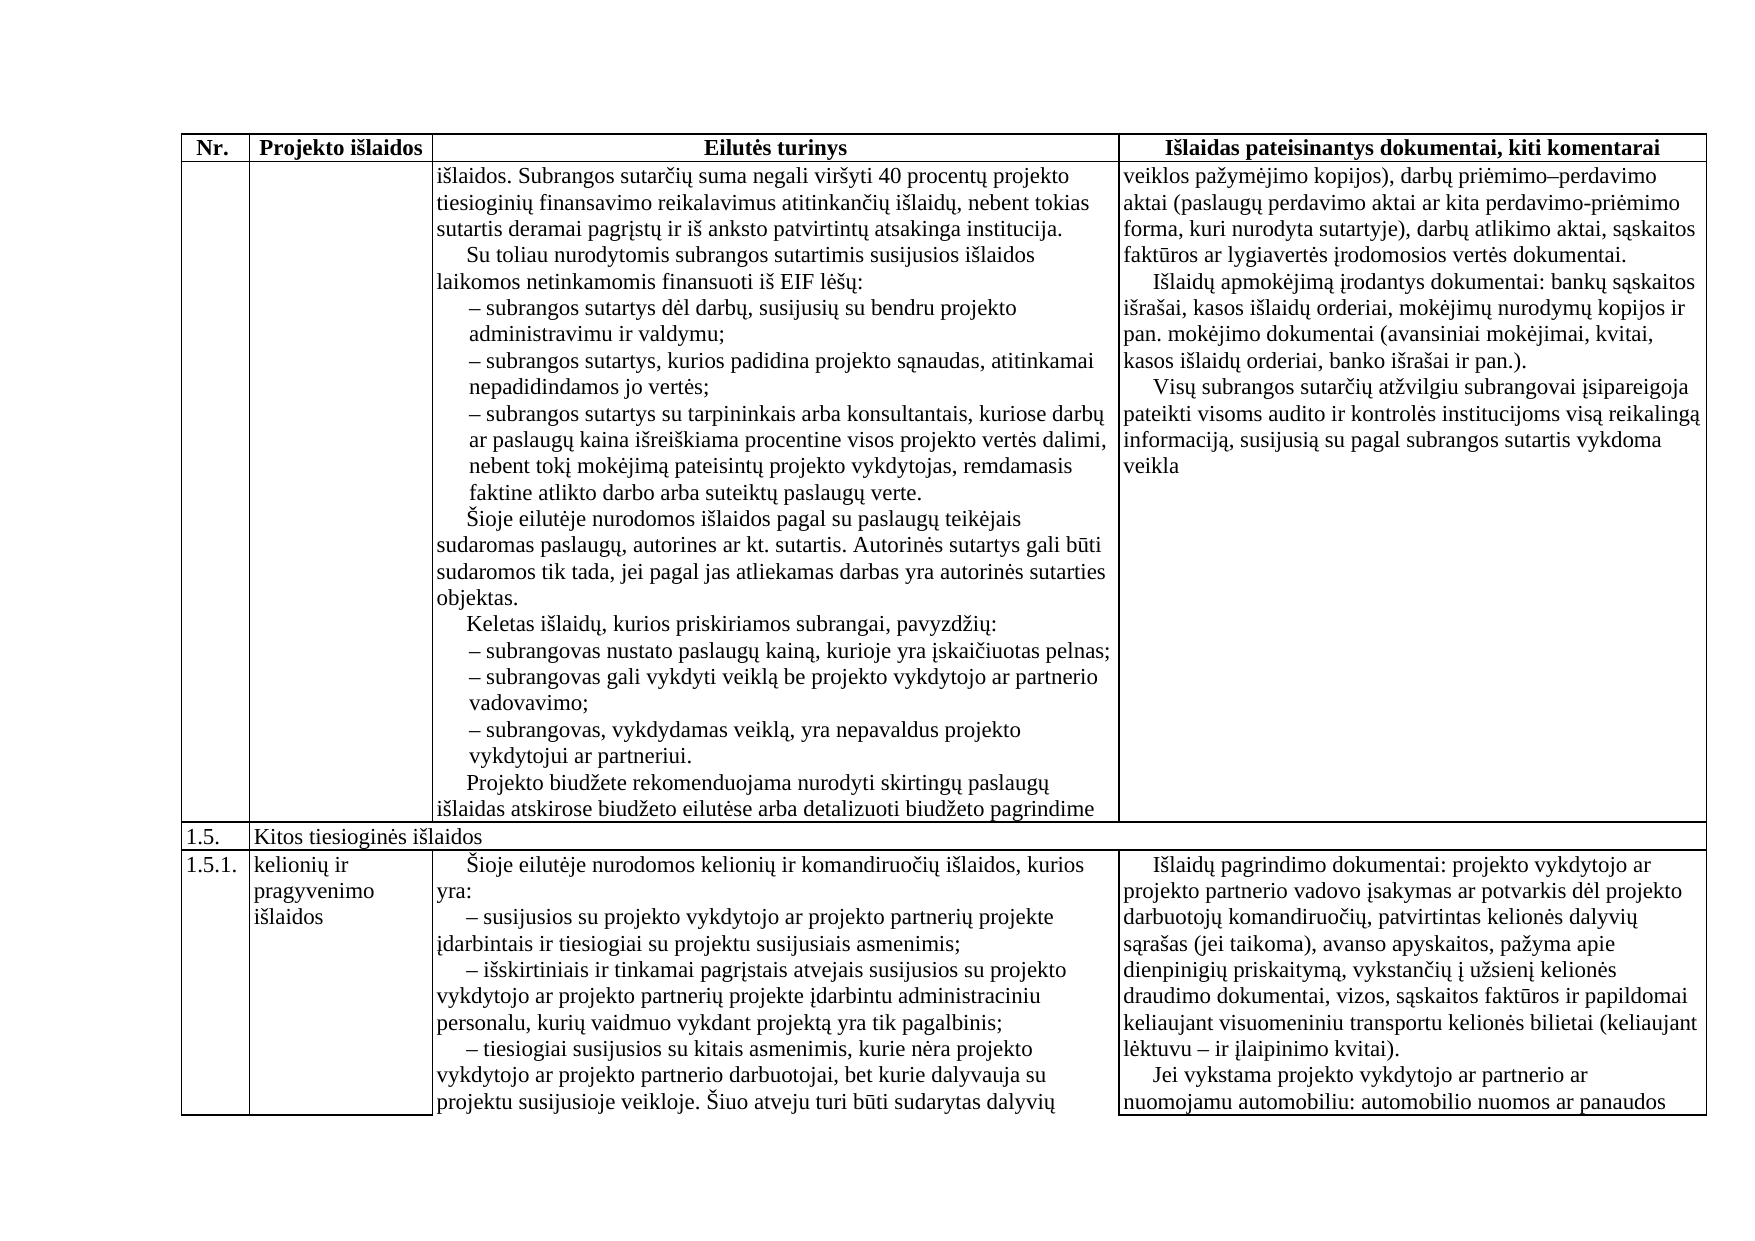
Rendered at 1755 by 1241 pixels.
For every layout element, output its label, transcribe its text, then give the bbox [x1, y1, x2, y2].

table_cell 1.5.1. [182, 851, 249, 1114]
table_cell veiklos pažymėjimo kopijos), darbų priėmimo–perdavimo aktai (paslaugų perdavimo aktai ar kita perdavimo-priėmimo forma, kuri nurodyta sutartyje), darbų atlikimo aktai, sąskaitos faktūros ar lygiavertės įrodomosios vertės dokumentai. Išlaidų apmokėjimą įrodantys dokumentai: bankų sąskaitos išrašai, kasos išlaidų orderiai, mokėjimų nurodymų kopijos ir pan. mokėjimo dokumentai (avansiniai mokėjimai, kvitai, kasos išlaidų orderiai, banko išrašai ir pan.). Visų subrangos sutarčių atžvilgiu subrangovai įsipareigoja pateikti visoms audito ir kontrolės institucijoms visą reikalingą informaciją, susijusią su pagal subrangos sutartis vykdoma veikla [1120, 162, 1706, 821]
table_cell Šioje eilutėje nurodomos kelionių ir komandiruočių išlaidos, kurios yra: – susijusios su projekto vykdytojo ar projekto partnerių projekte įdarbintais ir tiesiogiai su projektu susijusiais asmenimis; – išskirtiniais ir tinkamai pagrįstais atvejais susijusios su projekto vykdytojo ar projekto partnerių projekte įdarbintu administraciniu personalu, kurių vaidmuo vykdant projektą yra tik pagalbinis; – tiesiogiai susijusios su kitais asmenimis, kurie nėra projekto vykdytojo ar projekto partnerio darbuotojai, bet kurie dalyvauja su projektu susijusioje veikloje. Šiuo atveju turi būti sudarytas dalyvių [433, 851, 1118, 1114]
table_header Eilutės turinys [433, 135, 1118, 161]
table_header Nr. [182, 135, 249, 161]
table_cell išlaidos. Subrangos sutarčių suma negali viršyti 40 procentų projekto tiesioginių finansavimo reikalavimus atitinkančių išlaidų, nebent tokias sutartis deramai pagrįstų ir iš anksto patvirtintų atsakinga institucija. Su toliau nurodytomis subrangos sutartimis susijusios išlaidos laikomos netinkamomis finansuoti iš EIF lėšų: – subrangos sutartys dėl darbų, susijusių su bendru projekto administravimu ir valdymu; – subrangos sutartys, kurios padidina projekto sąnaudas, atitinkamai nepadidindamos jo vertės; – subrangos sutartys su tarpininkais arba konsultantais, kuriose darbų ar paslaugų kaina išreiškiama procentine visos projekto vertės dalimi, nebent tokį mokėjimą pateisintų projekto vykdytojas, remdamasis faktine atlikto darbo arba suteiktų paslaugų verte. Šioje eilutėje nurodomos išlaidos pagal su paslaugų teikėjais sudaromas paslaugų, autorines ar kt. sutartis. Autorinės sutartys gali būti sudaromos tik tada, jei pagal jas atliekamas darbas yra autorinės sutarties objektas. Keletas išlaidų, kurios priskiriamos subrangai, pavyzdžių: – subrangovas nustato paslaugų kainą, kurioje yra įskaičiuotas pelnas; – subrangovas gali vykdyti veiklą be projekto vykdytojo ar partnerio vadovavimo; – subrangovas, vykdydamas veiklą, yra nepavaldus projekto vykdytojui ar partneriui. Projekto biudžete rekomenduojama nurodyti skirtingų paslaugų išlaidas atskirose biudžeto eilutėse arba detalizuoti biudžeto pagrindime [433, 162, 1118, 821]
table_cell Išlaidų pagrindimo dokumentai: projekto vykdytojo ar projekto partnerio vadovo įsakymas ar potvarkis dėl projekto darbuotojų komandiruočių, patvirtintas kelionės dalyvių sąrašas (jei taikoma), avanso apyskaitos, pažyma apie dienpinigių priskaitymą, vykstančių į užsienį kelionės draudimo dokumentai, vizos, sąskaitos faktūros ir papildomai keliaujant visuomeniniu transportu kelionės bilietai (keliaujant lėktuvu – ir įlaipinimo kvitai). Jei vykstama projekto vykdytojo ar partnerio ar nuomojamu automobiliu: automobilio nuomos ar panaudos [1120, 851, 1706, 1114]
table_cell Kitos tiesioginės išlaidos [250, 823, 1706, 849]
table_cell kelionių ir pragyvenimo išlaidos [250, 851, 432, 1114]
table_header Projekto išlaidos [250, 135, 432, 161]
table_cell 1.5. [182, 823, 249, 849]
table_cell [182, 162, 249, 821]
table_cell [250, 162, 432, 821]
table_header Išlaidas pateisinantys dokumentai, kiti komentarai [1120, 135, 1706, 161]
